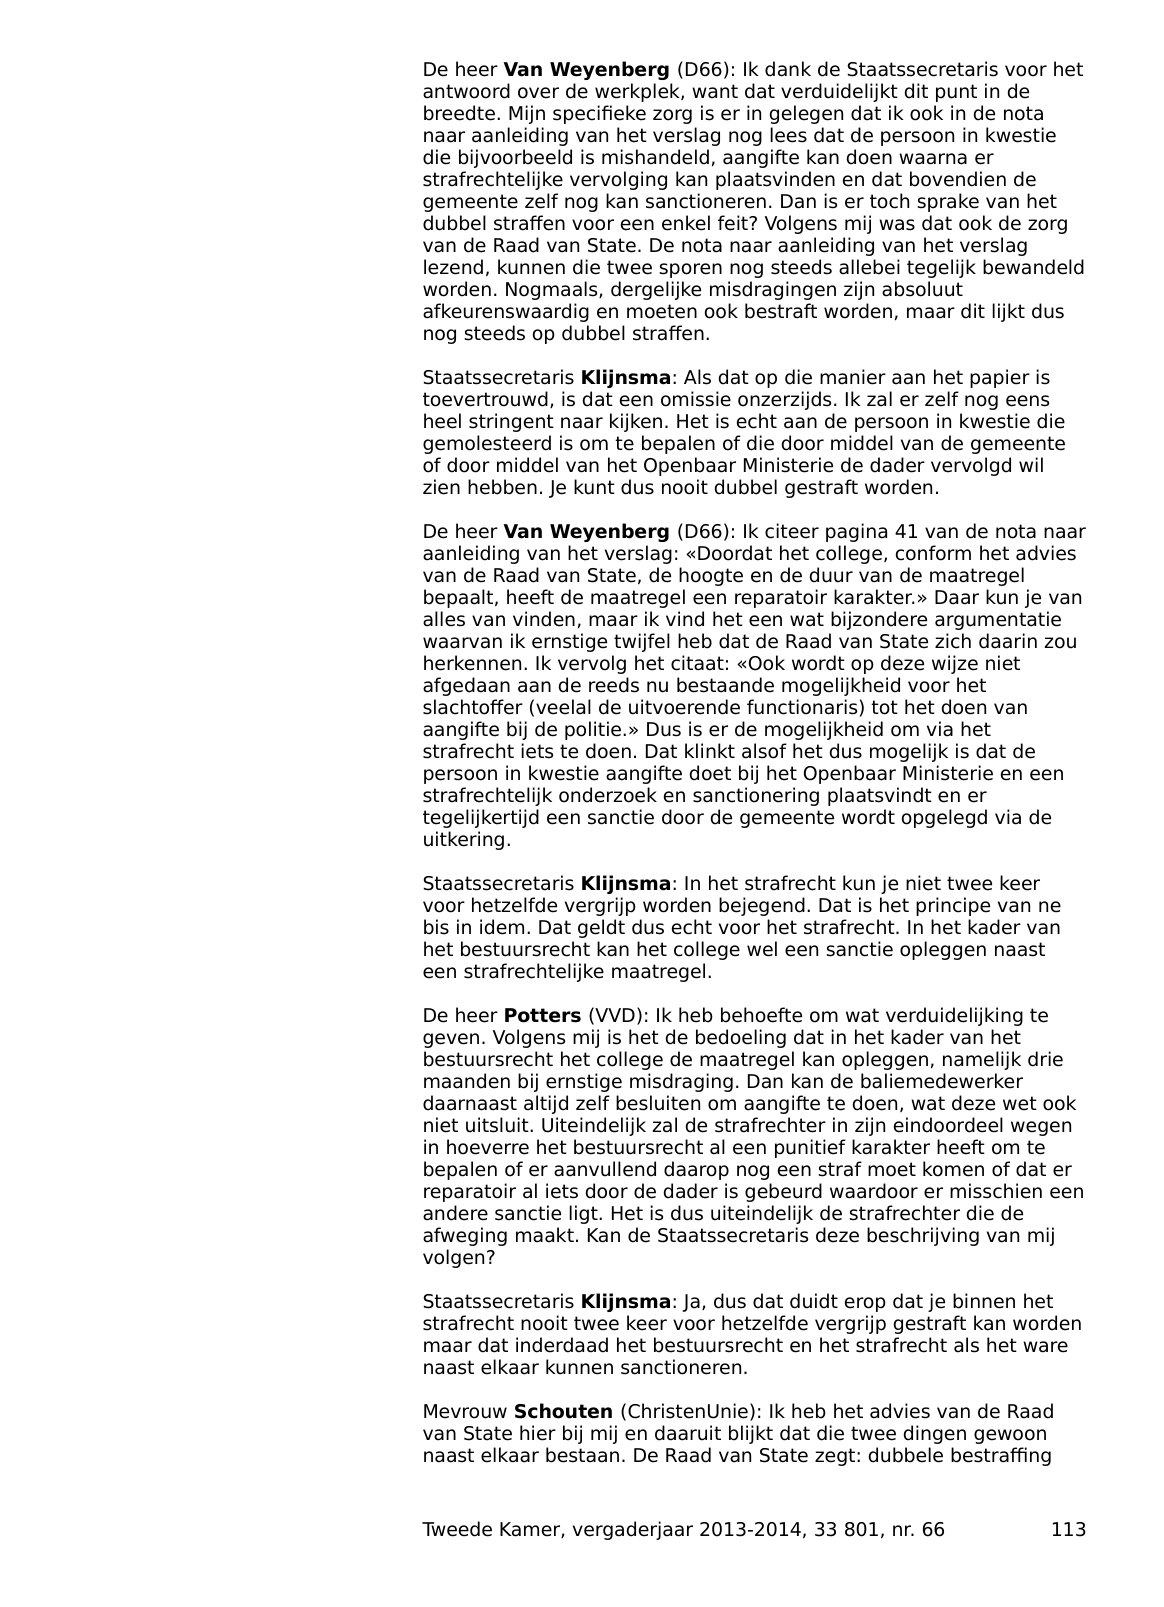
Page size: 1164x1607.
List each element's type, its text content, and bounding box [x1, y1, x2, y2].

text Staatssecretaris Klijnsma: In het strafrecht kun je niet twee keer voor hetzelfde vergrijp worden bejegend. Dat is het principe van ne bis in idem. Dat geldt dus echt voor het strafrecht. In het kader van het bestuursrecht kan het college wel een sanctie opleggen naast een strafrechtelijke maatregel. [422, 873, 1087, 983]
text Staatssecretaris Klijnsma: Ja, dus dat duidt erop dat je binnen het strafrecht nooit twee keer voor hetzelfde vergrijp gestraft kan worden maar dat inderdaad het bestuursrecht en het strafrecht als het ware naast elkaar kunnen sanctioneren. [422, 1291, 1087, 1379]
text Staatssecretaris Klijnsma: Als dat op die manier aan het papier is toevertrouwd, is dat een omissie onzerzijds. Ik zal er zelf nog eens heel stringent naar kijken. Het is echt aan de persoon in kwestie die gemolesteerd is om te bepalen of die door middel van de gemeente of door middel van het Openbaar Ministerie de dader vervolgd wil zien hebben. Je kunt dus nooit dubbel gestraft worden. [422, 367, 1087, 499]
text De heer Van Weyenberg (D66): Ik dank de Staatssecretaris voor het antwoord over de werkplek, want dat verduidelijkt dit punt in de breedte. Mijn specifieke zorg is er in gelegen dat ik ook in de nota naar aanleiding van het verslag nog lees dat de persoon in kwestie die bijvoorbeeld is mishandeld, aangifte kan doen waarna er strafrechtelijke vervolging kan plaatsvinden en dat bovendien de gemeente zelf nog kan sanctioneren. Dan is er toch sprake van het dubbel straffen voor een enkel feit? Volgens mij was dat ook de zorg van de Raad van State. De nota naar aanleiding van het verslag lezend, kunnen die twee sporen nog steeds allebei tegelijk bewandeld worden. Nogmaals, dergelijke misdragingen zijn absoluut afkeurenswaardig en moeten ook bestraft worden, maar dit lijkt dus nog steeds op dubbel straffen. [422, 59, 1087, 345]
text De heer Van Weyenberg (D66): Ik citeer pagina 41 van de nota naar aanleiding van het verslag: «Doordat het college, conform het advies van de Raad van State, de hoogte en de duur van de maatregel bepaalt, heeft de maatregel een reparatoir karakter.» Daar kun je van alles van vinden, maar ik vind het een wat bijzondere argumentatie waarvan ik ernstige twijfel heb dat de Raad van State zich daarin zou herkennen. Ik vervolg het citaat: «Ook wordt op deze wijze niet afgedaan aan de reeds nu bestaande mogelijkheid voor het slachtoffer (veelal de uitvoerende functionaris) tot het doen van aangifte bij de politie.» Dus is er de mogelijkheid om via het strafrecht iets te doen. Dat klinkt alsof het dus mogelijk is dat de persoon in kwestie aangifte doet bij het Openbaar Ministerie en een strafrechtelijk onderzoek en sanctionering plaatsvindt en er tegelijkertijd een sanctie door de gemeente wordt opgelegd via de uitkering. [422, 521, 1087, 851]
text De heer Potters (VVD): Ik heb behoefte om wat verduidelijking te geven. Volgens mij is het de bedoeling dat in het kader van het bestuursrecht het college de maatregel kan opleggen, namelijk drie maanden bij ernstige misdraging. Dan kan de baliemedewerker daarnaast altijd zelf besluiten om aangifte te doen, wat deze wet ook niet uitsluit. Uiteindelijk zal de strafrechter in zijn eindoordeel wegen in hoeverre het bestuursrecht al een punitief karakter heeft om te bepalen of er aanvullend daarop nog een straf moet komen of dat er reparatoir al iets door de dader is gebeurd waardoor er misschien een andere sanctie ligt. Het is dus uiteindelijk de strafrechter die de afweging maakt. Kan de Staatssecretaris deze beschrijving van mij volgen? [422, 1005, 1087, 1269]
text Mevrouw Schouten (ChristenUnie): Ik heb het advies van de Raad van State hier bij mij en daaruit blijkt dat die twee dingen gewoon naast elkaar bestaan. De Raad van State zegt: dubbele bestraffing [422, 1401, 1087, 1467]
